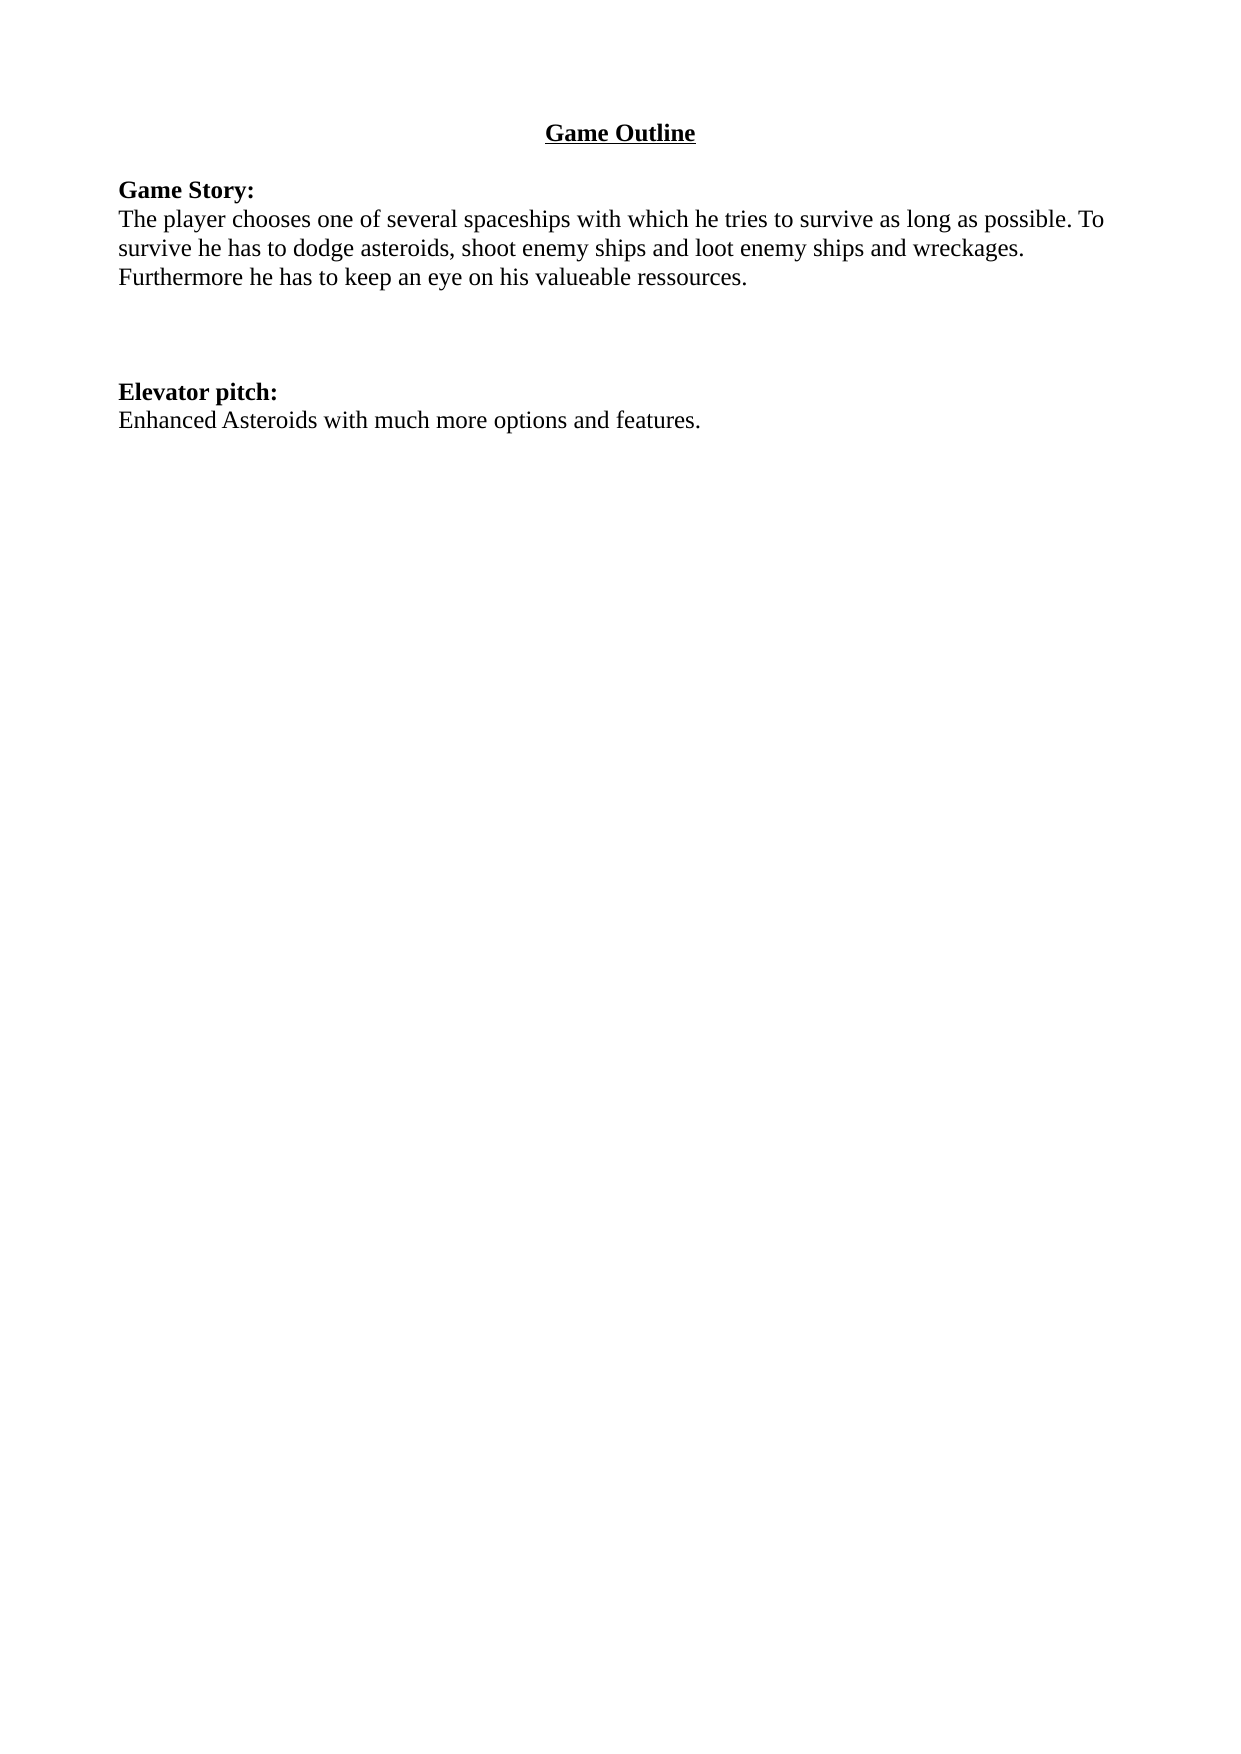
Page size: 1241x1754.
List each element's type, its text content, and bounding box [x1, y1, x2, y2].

text Elevator pitch: [118, 377, 1122, 406]
text Game Outline [118, 118, 1122, 147]
text The player chooses one of several spaceships with which he tries to survive as long as possible. To survive he has to dodge asteroids, shoot enemy ships and loot enemy ships and wreckages. Furthermore he has to keep an eye on his valueable ressources. [118, 204, 1122, 291]
text Game Story: [118, 176, 1122, 204]
text Enhanced Asteroids with much more options and features. [118, 406, 1122, 434]
